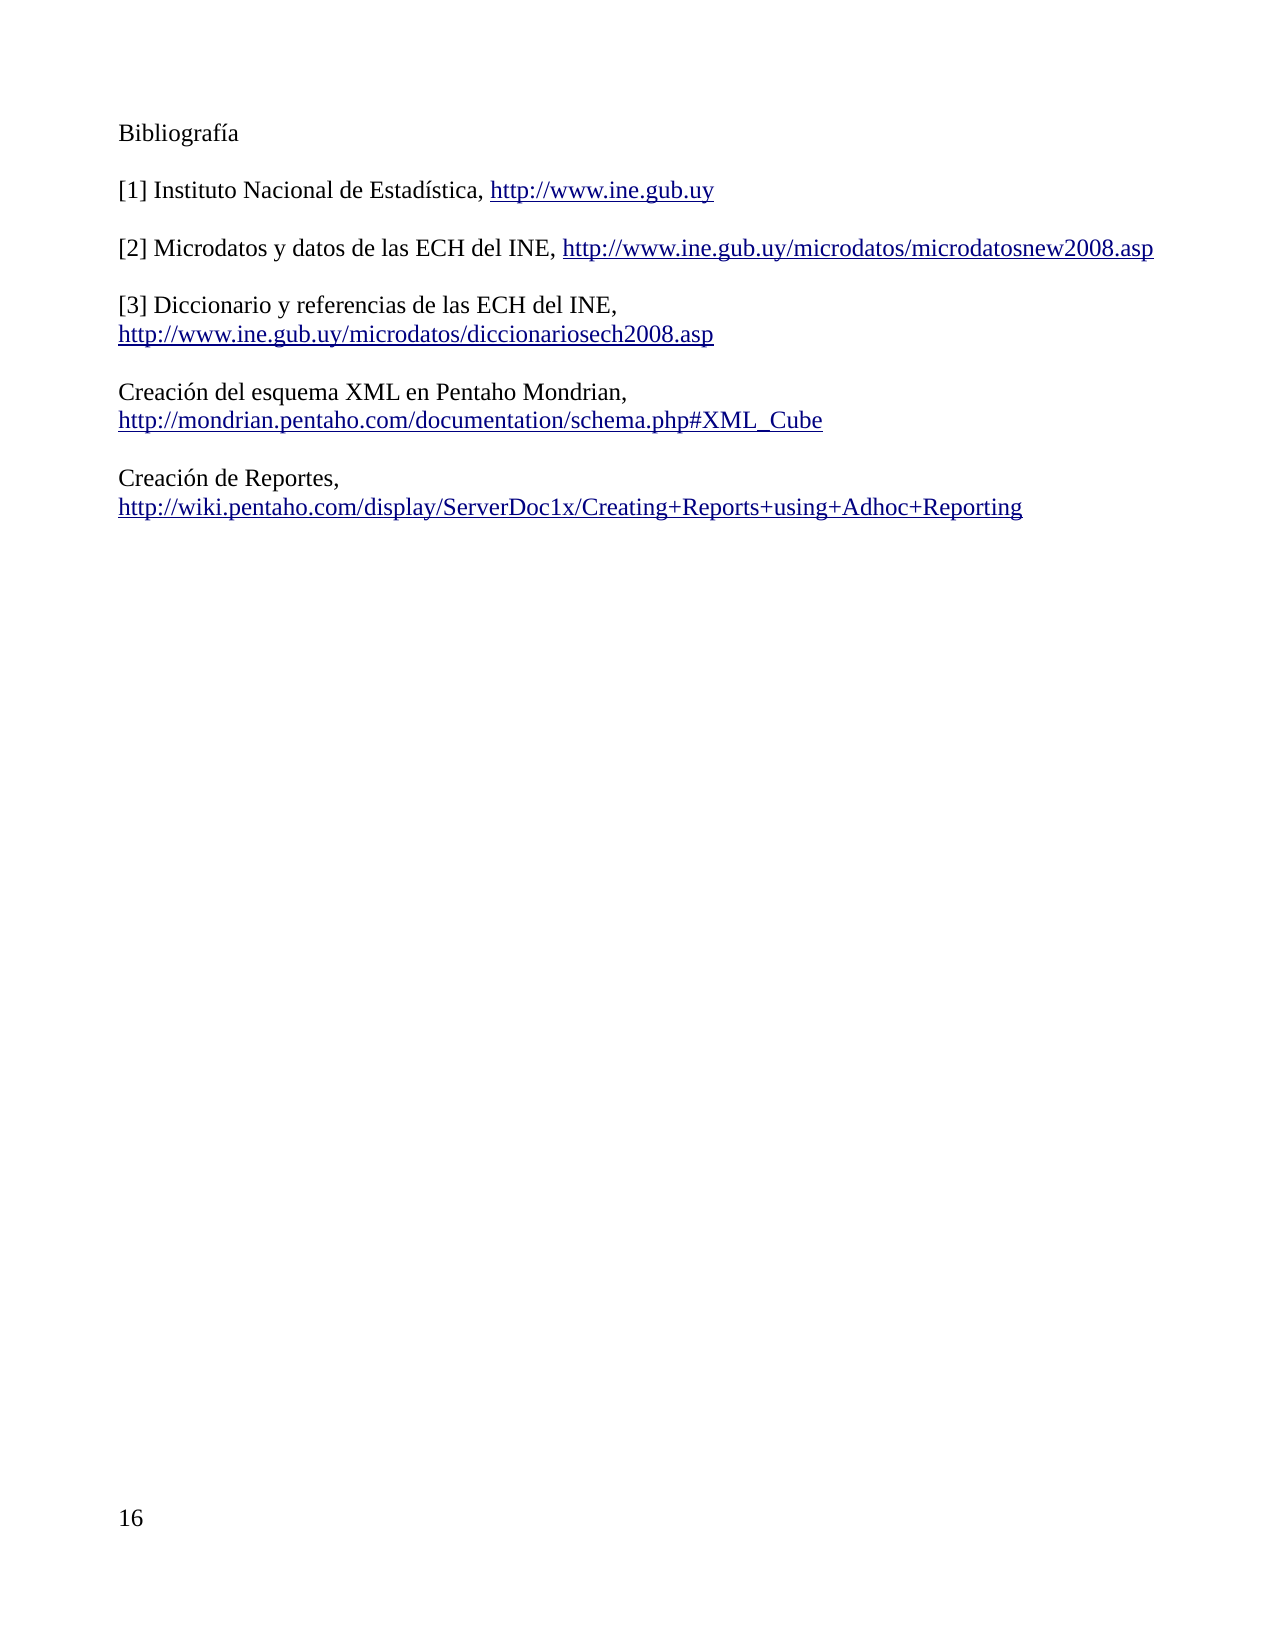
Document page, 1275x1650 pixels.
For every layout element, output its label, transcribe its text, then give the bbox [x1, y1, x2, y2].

text Bibliografía [118, 118, 1157, 147]
text Creación de Reportes, http://wiki.pentaho.com/display/ServerDoc1x/Creating+Reports+using+Adhoc+Reporting [118, 463, 1157, 521]
text [3] Diccionario y referencias de las ECH del INE, http://www.ine.gub.uy/microdatos/diccionariosech2008.asp [118, 291, 1157, 348]
text [2] Microdatos y datos de las ECH del INE, http://www.ine.gub.uy/microdatos/microdatosnew2008.asp [118, 233, 1157, 262]
text [1] Instituto Nacional de Estadística, http://www.ine.gub.uy [118, 176, 1157, 204]
text Creación del esquema XML en Pentaho Mondrian, http://mondrian.pentaho.com/documentation/schema.php#XML_Cube [118, 377, 1157, 434]
